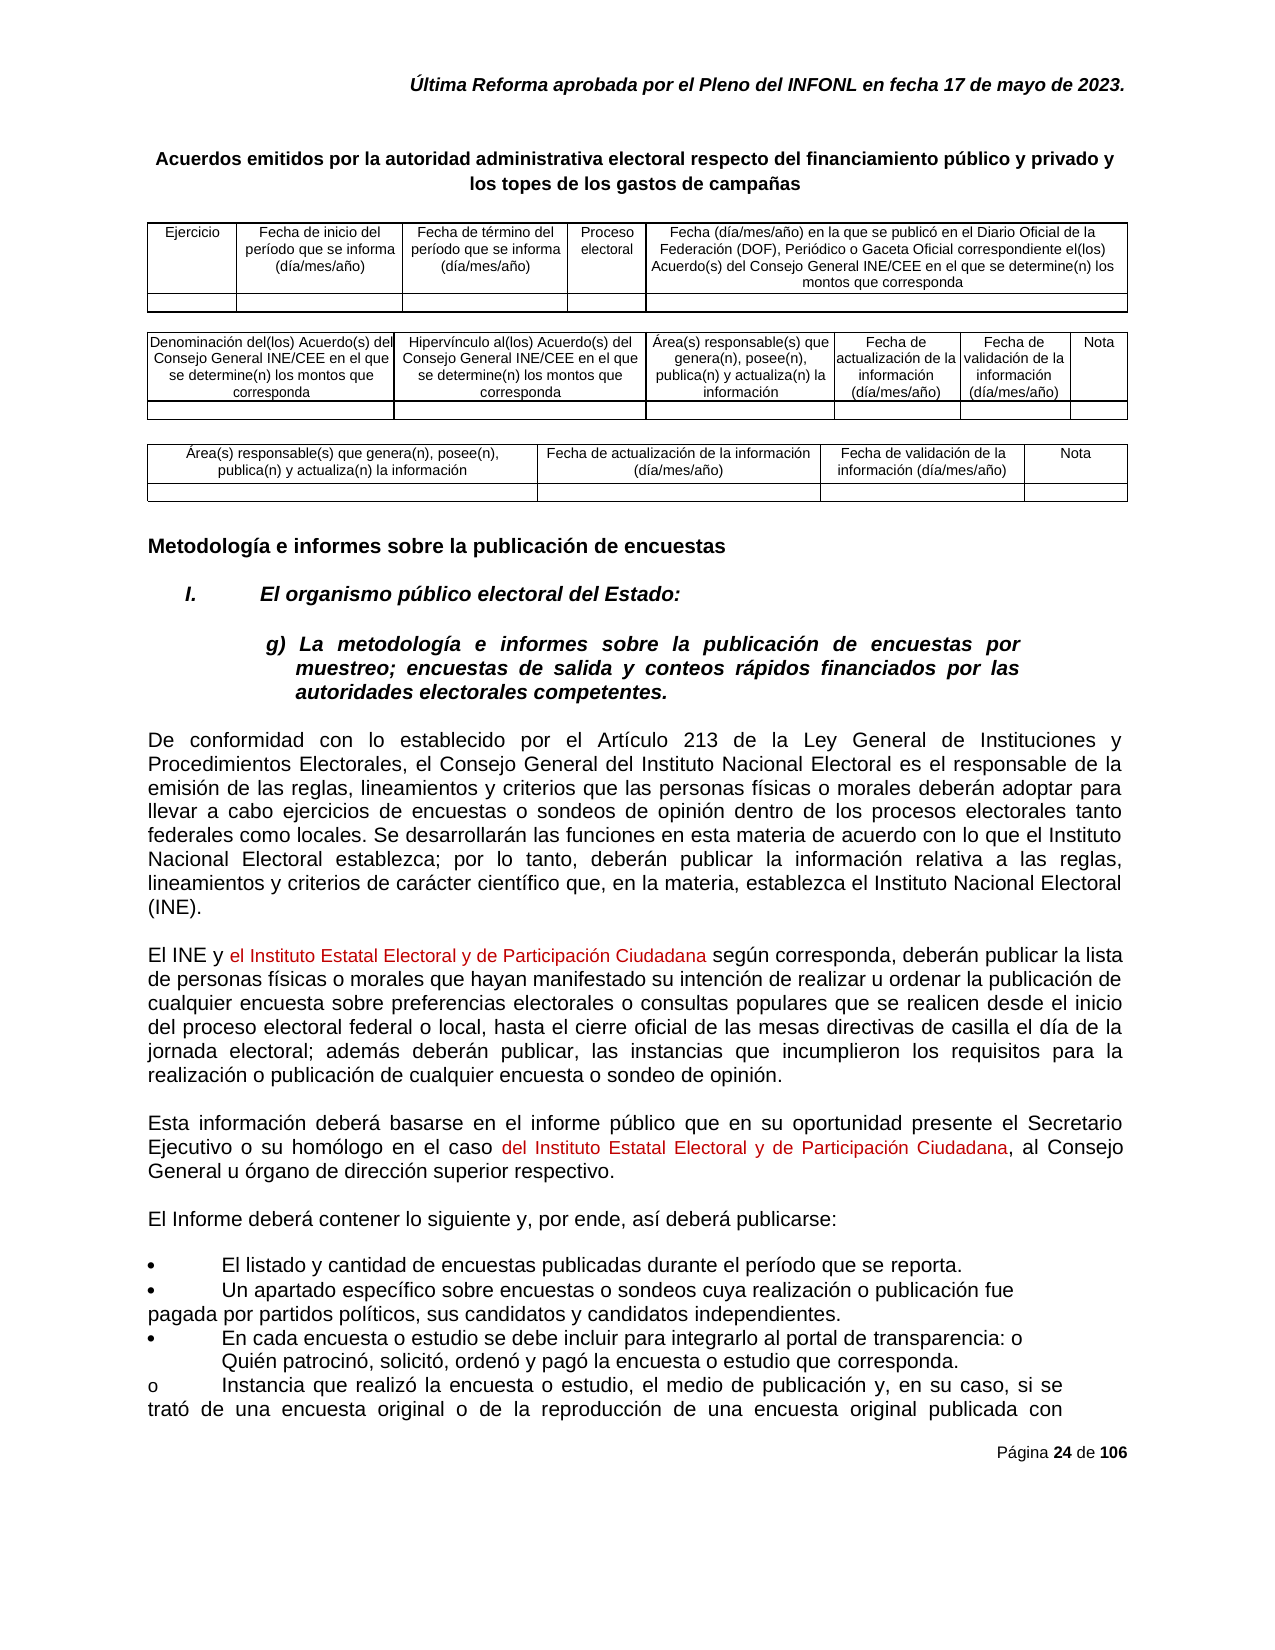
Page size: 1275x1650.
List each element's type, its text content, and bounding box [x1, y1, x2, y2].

table_cell [1071, 402, 1127, 419]
table_header Fecha (día/mes/año) en la que se publicó en el Diario Oficial de la Federación (DOF), Periódico o Gaceta Oficial correspondiente el(los) Acuerdo(s) del Consejo General INE/CEE en el que se determine(n) los montos que corresponda [647, 224, 1127, 293]
table_header Ejercicio [148, 224, 236, 293]
text Esta información deberá basarse en el informe público que en su oportunidad presente el Secretario Ejecutivo o su homólogo en el caso del Instituto Estatal Electoral y de Participación Ciudadana, al Consejo General u órgano de dirección superior respectivo. [148, 1111, 1124, 1183]
table_cell [568, 294, 645, 311]
table_cell [538, 484, 820, 501]
table_cell [647, 402, 834, 419]
table_cell [148, 484, 537, 501]
table_cell [148, 402, 393, 419]
table_header Hipervínculo al(los) Acuerdo(s) del Consejo General INE/CEE en el que se determine(n) los montos que corresponda [395, 333, 645, 400]
table_header Proceso electoral [568, 224, 645, 293]
table_cell [237, 294, 402, 311]
list En cada encuesta o estudio se debe incluir para integrarlo al portal de transparencia: o Quién patrocinó, solicitó, ordenó y pagó la encuesta o estudio que corresponda. [148, 1325, 1065, 1373]
table_cell [647, 294, 1127, 311]
table_header Nota [1025, 445, 1127, 483]
table_cell [395, 402, 645, 419]
table_header Nota [1071, 333, 1127, 400]
table_header Área(s) responsable(s) que genera(n), posee(n), publica(n) y actualiza(n) la información [148, 445, 537, 483]
text El Informe deberá contener lo siguiente y, por ende, así deberá publicarse: [148, 1207, 1124, 1231]
table_header Fecha de validación de la información (día/mes/año) [961, 333, 1070, 400]
table_cell [148, 294, 236, 311]
text El INE y el Instituto Estatal Electoral y de Participación Ciudadana según corresponda, deberán publicar la lista de personas físicas o morales que hayan manifestado su intención de realizar u ordenar la publicación de cualquier encuesta sobre preferencias electorales o consultas populares que se realicen desde el inicio del proceso electoral federal o local, hasta el cierre oficial de las mesas directivas de casilla el día de la jornada electoral; además deberán publicar, las instancias que incumplieron los requisitos para la realización o publicación de cualquier encuesta o sondeo de opinión. [148, 943, 1124, 1087]
table_cell [961, 402, 1070, 419]
table_cell [403, 294, 567, 311]
list El listado y cantidad de encuestas publicadas durante el período que se reporta. [148, 1254, 1065, 1277]
text Metodología e informes sobre la publicación de encuestas [148, 533, 1127, 557]
text I. El organismo público electoral del Estado: [185, 581, 1039, 605]
table_header Fecha de actualización de la información (día/mes/año) [835, 333, 960, 400]
table_cell [821, 484, 1024, 501]
table_header Fecha de actualización de la información (día/mes/año) [538, 445, 820, 483]
table_header Fecha de inicio del período que se informa (día/mes/año) [237, 224, 402, 293]
table_header Área(s) responsable(s) que genera(n), posee(n), publica(n) y actualiza(n) la información [647, 333, 834, 400]
table_cell [1025, 484, 1127, 501]
table_header Denominación del(los) Acuerdo(s) del Consejo General INE/CEE en el que se determine(n) los montos que corresponda [148, 333, 393, 400]
list Un apartado específico sobre encuestas o sondeos cuya realización o publicación fue pagada por partidos políticos, sus candidatos y candidatos independientes. [148, 1277, 1065, 1325]
list Instancia que realizó la encuesta o estudio, el medio de publicación y, en su caso, si se trató de una encuesta original o de la reproducción de una encuesta original publicada con [148, 1373, 1065, 1421]
list g) La metodología e informes sobre la publicación de encuestas por muestreo; encuestas de salida y conteos rápidos financiados por las autoridades electorales competentes. [266, 632, 1023, 703]
text De conformidad con lo establecido por el Artículo 213 de la Ley General de Instituciones y Procedimientos Electorales, el Consejo General del Instituto Nacional Electoral es el responsable de la emisión de las reglas, lineamientos y criterios que las personas físicas o morales deberán adoptar para llevar a cabo ejercicios de encuestas o sondeos de opinión dentro de los procesos electorales tanto federales como locales. Se desarrollarán las funciones en esta materia de acuerdo con lo que el Instituto Nacional Electoral establezca; por lo tanto, deberán publicar la información relativa a las reglas, lineamientos y criterios de carácter científico que, en la materia, establezca el Instituto Nacional Electoral (INE). [148, 727, 1124, 919]
table_cell [835, 402, 960, 419]
table_header Fecha de término del período que se informa (día/mes/año) [403, 224, 567, 293]
table_header Fecha de validación de la información (día/mes/año) [821, 445, 1024, 483]
text Acuerdos emitidos por la autoridad administrativa electoral respecto del financiamiento público y privado y los topes de los gastos de campañas [148, 148, 1122, 194]
